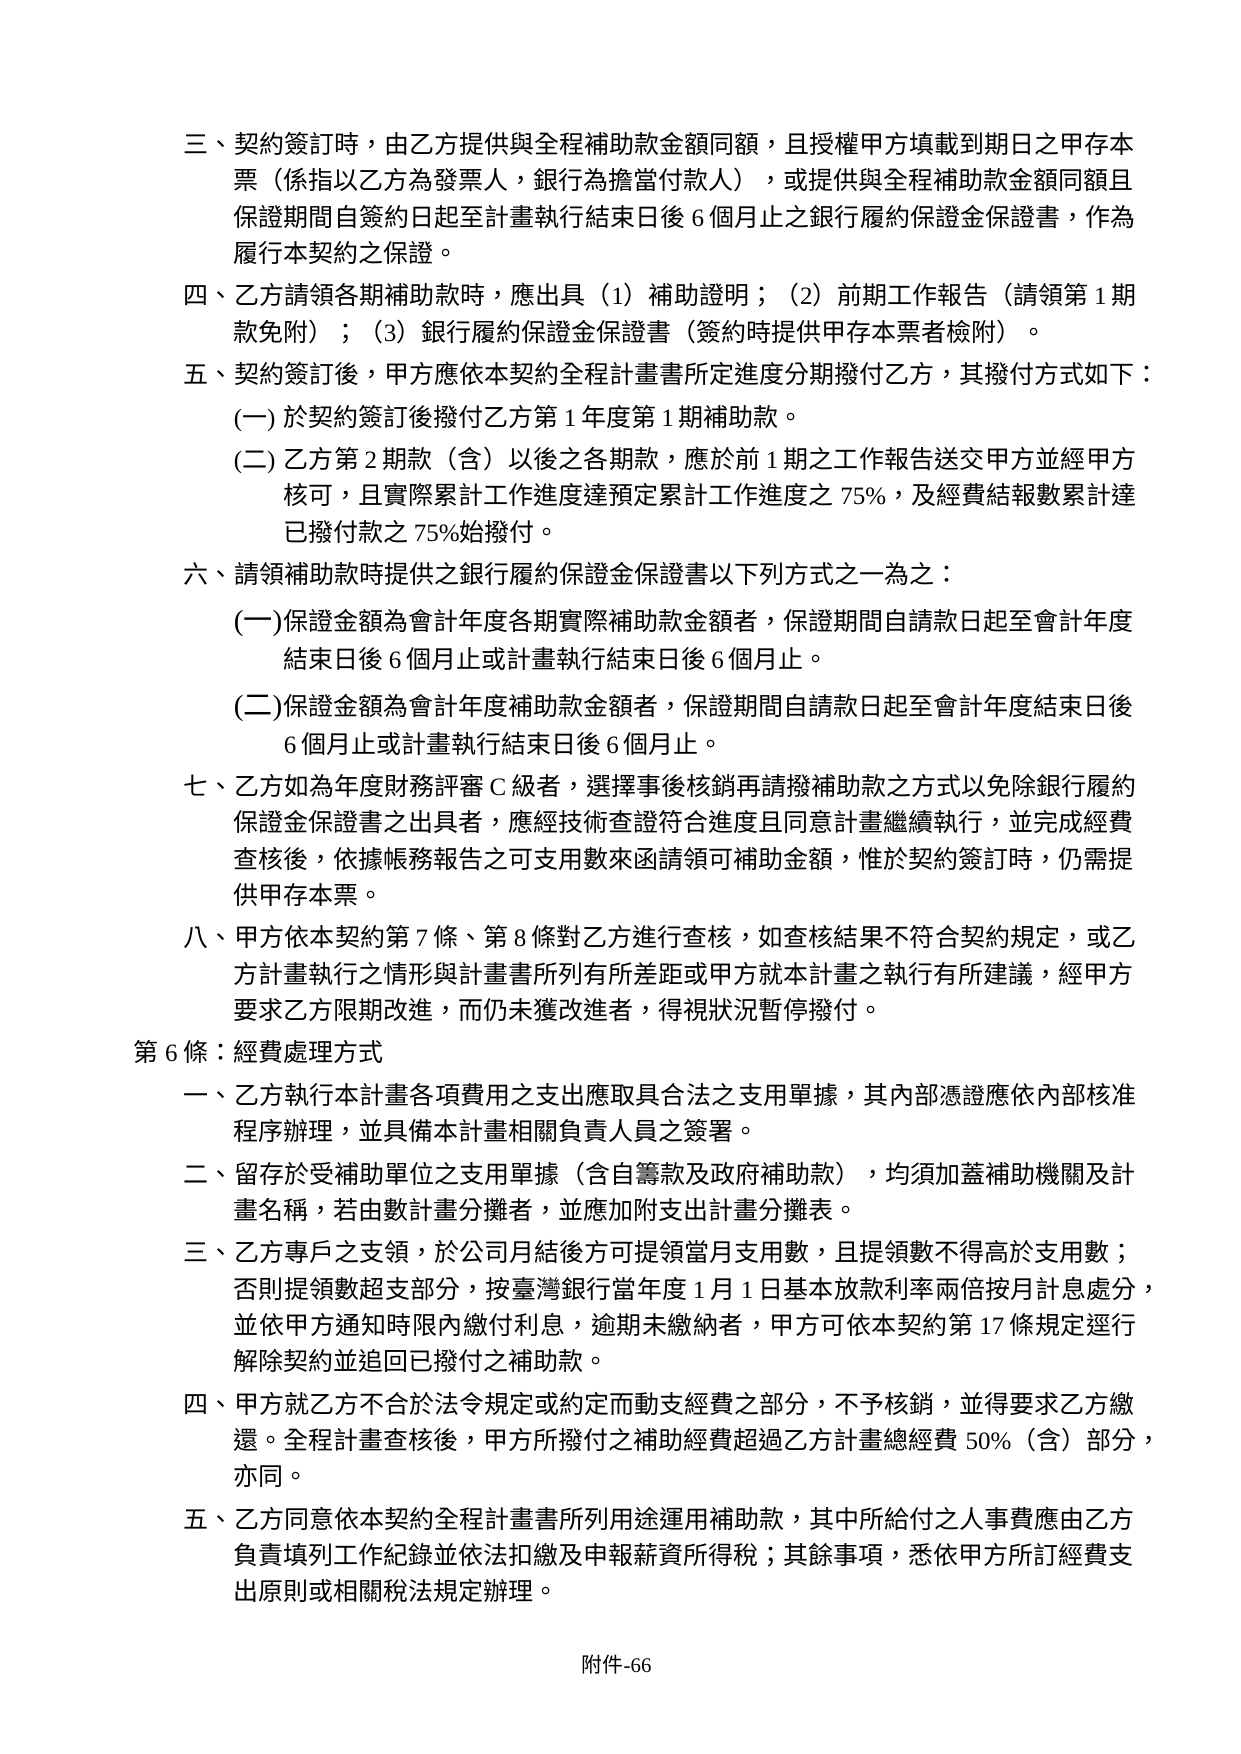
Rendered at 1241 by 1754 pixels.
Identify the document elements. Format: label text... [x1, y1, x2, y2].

list 保證金額為會計年度各期實際補助款金額者，保證期間自請款日起至會計年度結束日後6個月止或計畫執行結束日後6個月止。 [233, 597, 1137, 676]
list 契約簽訂後，甲方應依本契約全程計畫書所定進度分期撥付乙方，其撥付方式如下： [183, 354, 1137, 391]
list 乙方專戶之支領，於公司月結後方可提領當月支用數，且提領數不得高於支用數；否則提領數超支部分，按臺灣銀行當年度1月1日基本放款利率兩倍按月計息處分，並依甲方通知時限內繳付利息，逾期未繳納者，甲方可依本契約第17條規定逕行解除契約並追回已撥付之補助款。 [183, 1233, 1137, 1378]
list 請領補助款時提供之銀行履約保證金保證書以下列方式之一為之： [183, 554, 1137, 591]
list 於契約簽訂後撥付乙方第1年度第1期補助款。 [233, 397, 1137, 433]
list 乙方同意依本契約全程計畫書所列用途運用補助款，其中所給付之人事費應由乙方負責填列工作紀錄並依法扣繳及申報薪資所得稅；其餘事項，悉依甲方所訂經費支出原則或相關稅法規定辦理。 [183, 1499, 1137, 1608]
list 乙方如為年度財務評審C級者，選擇事後核銷再請撥補助款之方式以免除銀行履約保證金保證書之出具者，應經技術查證符合進度且同意計畫繼續執行，並完成經費查核後，依據帳務報告之可支用數來函請領可補助金額，惟於契約簽訂時，仍需提供甲存本票。 [183, 767, 1137, 912]
list 保證金額為會計年度補助款金額者，保證期間自請款日起至會計年度結束日後6個月止或計畫執行結束日後6個月止。 [233, 682, 1137, 760]
list 留存於受補助單位之支用單據（含自籌款及政府補助款），均須加蓋補助機關及計畫名稱，若由數計畫分攤者，並應加附支出計畫分攤表。 [183, 1154, 1137, 1227]
list 甲方就乙方不合於法令規定或約定而動支經費之部分，不予核銷，並得要求乙方繳還。全程計畫查核後，甲方所撥付之補助經費超過乙方計畫總經費50%（含）部分，亦同。 [183, 1384, 1137, 1493]
list 乙方執行本計畫各項費用之支出應取具合法之支用單據，其內部憑證應依內部核准程序辦理，並具備本計畫相關負責人員之簽署。 [183, 1075, 1137, 1148]
list 乙方第2期款（含）以後之各期款，應於前1期之工作報告送交甲方並經甲方核可，且實際累計工作進度達預定累計工作進度之75%，及經費結報數累計達已撥付款之75%始撥付。 [233, 439, 1137, 548]
list 乙方請領各期補助款時，應出具（1）補助證明；（2）前期工作報告（請領第1期款免附）；（3）銀行履約保證金保證書（簽約時提供甲存本票者檢附）。 [183, 276, 1137, 348]
text 第 6 條：經費處理方式 [133, 1033, 1137, 1069]
list 甲方依本契約第7條、第8條對乙方進行查核，如查核結果不符合契約規定，或乙方計畫執行之情形與計畫書所列有所差距或甲方就本計畫之執行有所建議，經甲方要求乙方限期改進，而仍未獲改進者，得視狀況暫停撥付。 [183, 918, 1137, 1027]
list 契約簽訂時，由乙方提供與全程補助款金額同額，且授權甲方填載到期日之甲存本票（係指以乙方為發票人，銀行為擔當付款人），或提供與全程補助款金額同額且保證期間自簽約日起至計畫執行結束日後6個月止之銀行履約保證金保證書，作為履行本契約之保證。 [183, 124, 1137, 269]
